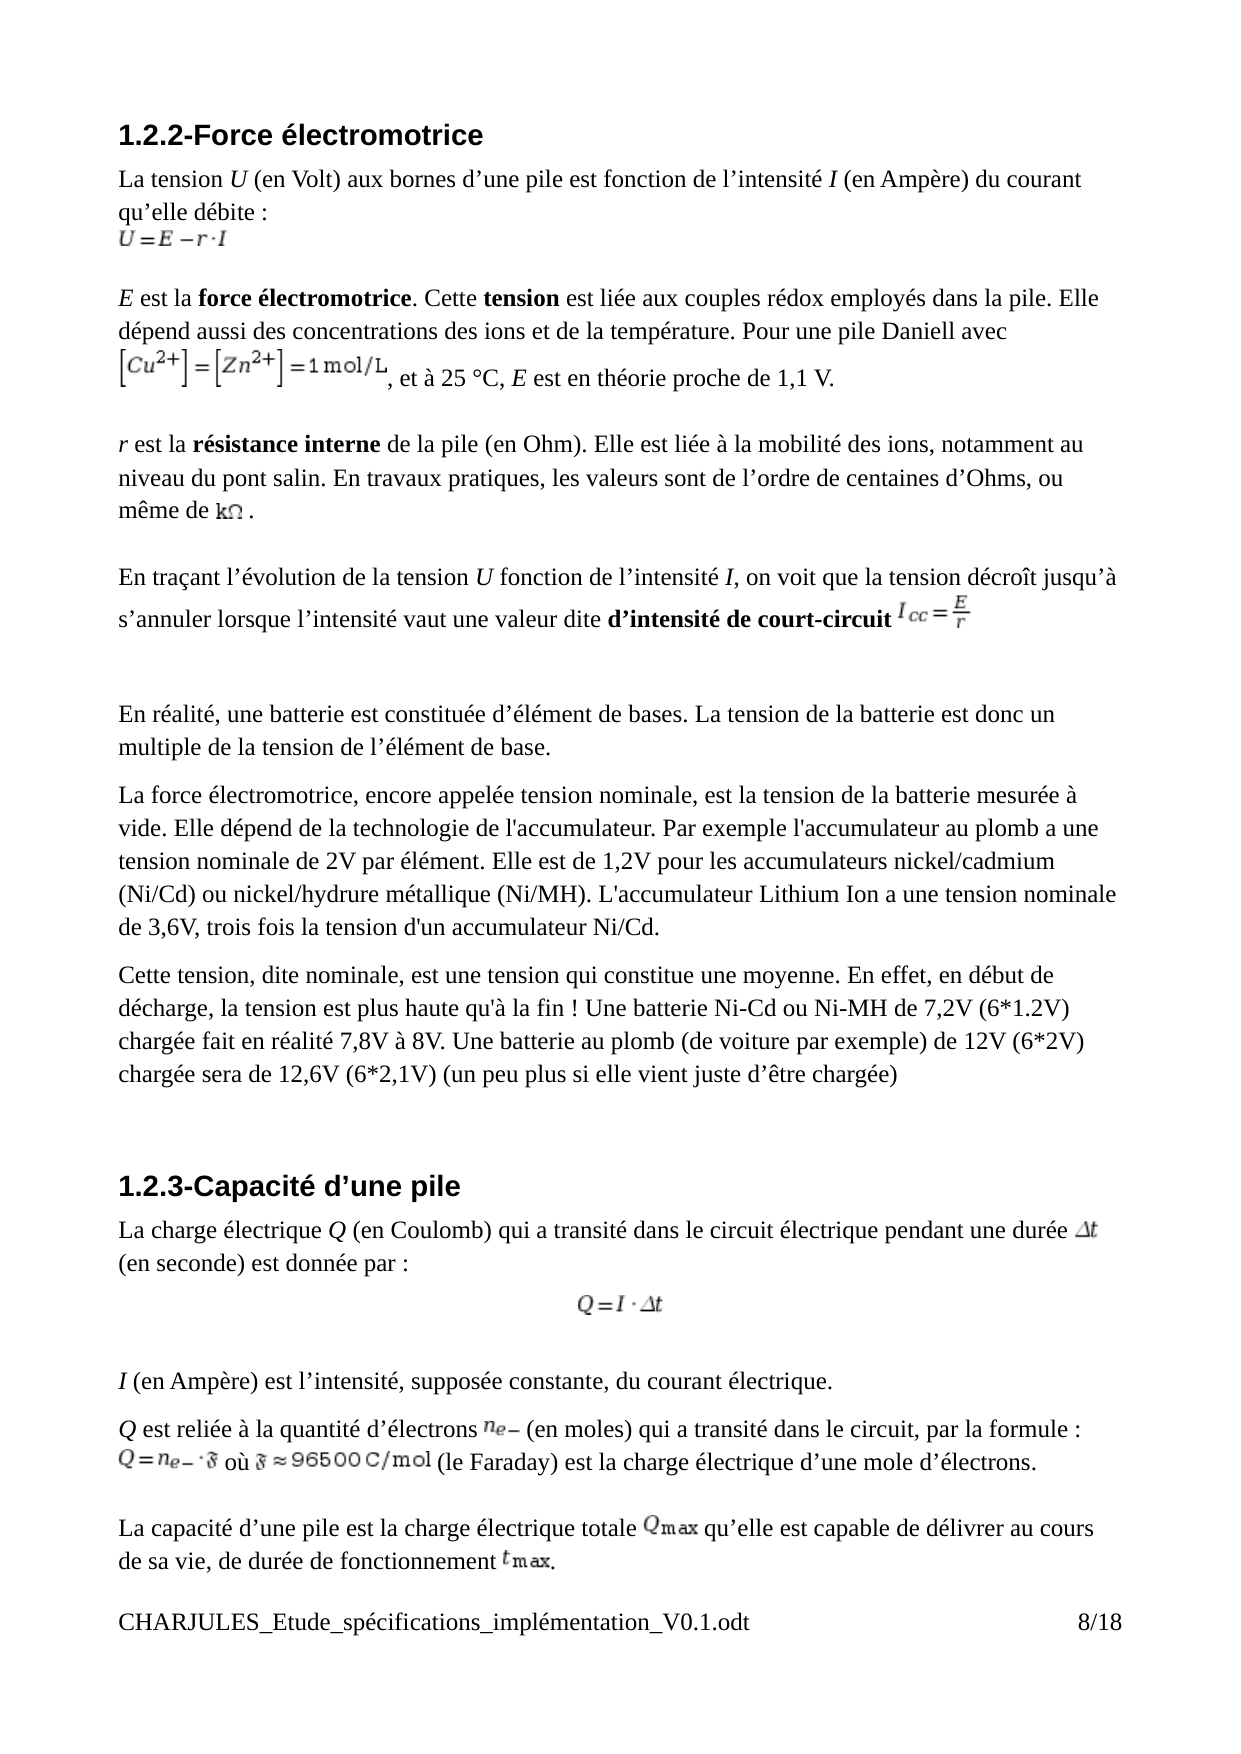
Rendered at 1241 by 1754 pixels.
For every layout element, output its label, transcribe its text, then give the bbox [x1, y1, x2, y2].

picture [215, 503, 242, 519]
picture [118, 349, 387, 387]
picture [118, 1449, 219, 1470]
text La tension U (en Volt) aux bornes d’une pile est fonction de l’intensité I (en Ampère) du courant qu’elle débite : E est la force électromotrice. Cette tension est liée aux couples rédox employés dans la pile. Elle dépend aussi des concentrations des ions et de la température. Pour une pile Daniell avec , et à 25 °C, E est en théorie proche de 1,1 V. r est la résistance interne de la pile (en Ohm). Elle est liée à la mobilité des ions, notamment au niveau du pont salin. En travaux pratiques, les valeurs sont de l’ordre de centaines d’Ohms, ou même de . En traçant l’évolution de la tension U fonction de l’intensité I, on voit que la tension décroît jusqu’à s’annuler lorsque l’intensité vaut une valeur dite d’intensité de court-circuit [118, 164, 1122, 633]
subtitle 1.2.3-Capacité d’une pile [118, 1168, 1122, 1202]
text La charge électrique Q (en Coulomb) qui a transité dans le circuit électrique pendant une durée (en seconde) est donnée par : [118, 1215, 1122, 1277]
picture [643, 1515, 698, 1536]
picture [1074, 1221, 1098, 1239]
picture [502, 1550, 550, 1569]
picture [483, 1421, 520, 1437]
subtitle 1.2.2-Force électromotrice [118, 118, 1122, 152]
text Cette tension, dite nominale, est une tension qui constitue une moyenne. En effet, en début de décharge, la tension est plus haute qu'à la fin ! Une batterie Ni-Cd ou Ni-MH de 7,2V (6*1.2V) chargée fait en réalité 7,8V à 8V. Une batterie au plomb (de voiture par exemple) de 12V (6*2V) chargée sera de 12,6V (6*2,1V) (un peu plus si elle vient juste d’être chargée) [118, 960, 1122, 1087]
picture [255, 1451, 431, 1470]
picture [118, 230, 228, 246]
text I (en Ampère) est l’intensité, supposée constante, du courant électrique. [118, 1366, 1122, 1395]
picture [898, 594, 972, 628]
text En réalité, une batterie est constituée d’élément de bases. La tension de la batterie est donc un multiple de la tension de l’élément de base. [118, 699, 1122, 761]
text La force électromotrice, encore appelée tension nominale, est la tension de la batterie mesurée à vide. Elle dépend de la technologie de l'accumulateur. Par exemple l'accumulateur au plomb a une tension nominale de 2V par élément. Elle est de 1,2V pour les accumulateurs nickel/cadmium (Ni/Cd) ou nickel/hydrure métallique (Ni/MH). L'accumulateur Lithium Ion a une tension nominale de 3,6V, trois fois la tension d'un accumulateur Ni/Cd. [118, 780, 1122, 941]
picture [577, 1295, 663, 1315]
text Q est reliée à la quantité d’électrons (en moles) qui a transité dans le circuit, par la formule : où (le Faraday) est la charge électrique d’une mole d’électrons. La capacité d’une pile est la charge électrique totale qu’elle est capable de délivrer au cours de sa vie, de durée de fonctionnement . [118, 1414, 1122, 1574]
